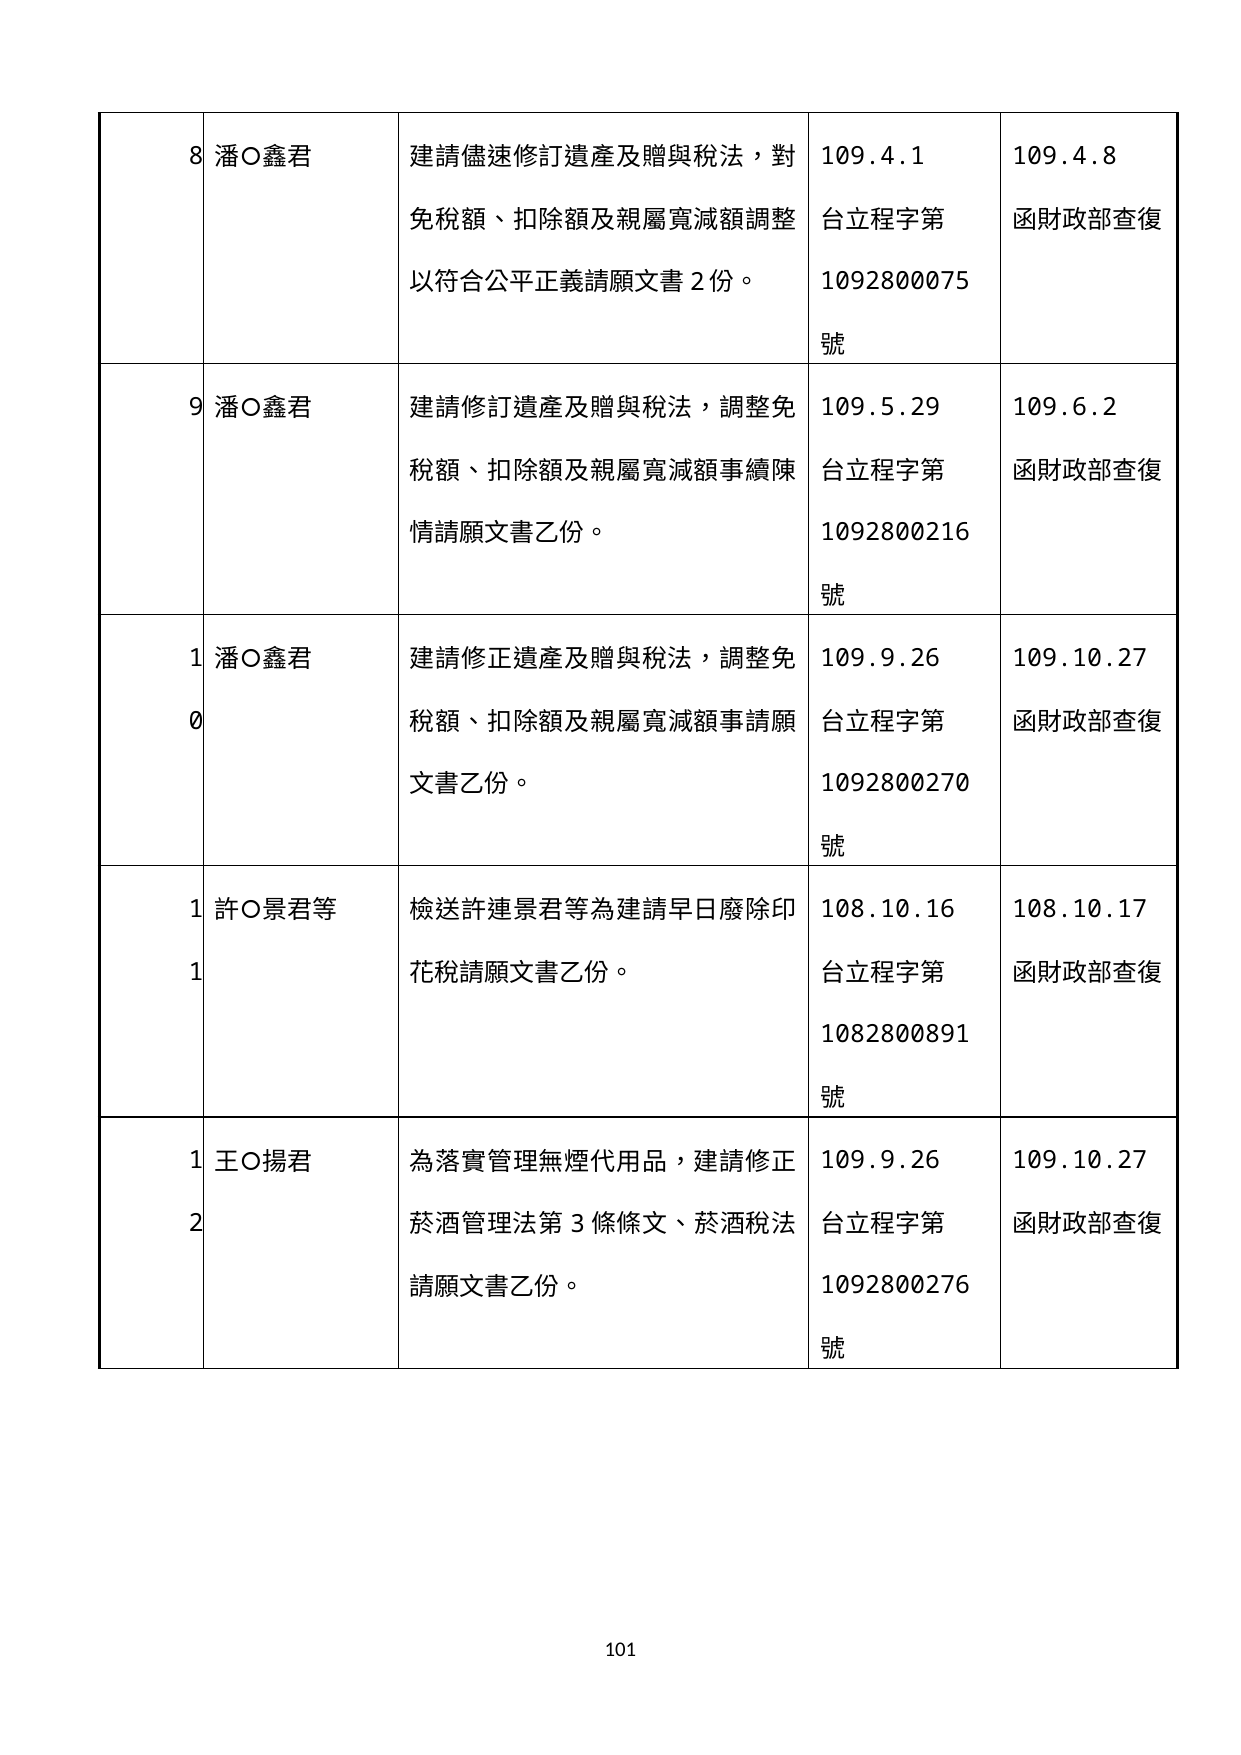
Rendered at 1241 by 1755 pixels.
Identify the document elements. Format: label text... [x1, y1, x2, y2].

table_cell [101, 1118, 203, 1367]
table_cell 檢送許連景君等為建請早日廢除印花稅請願文書乙份。 [399, 866, 808, 1116]
table_cell 109.4.8 函財政部查復 [1001, 113, 1176, 363]
table_cell 109.9.26 台立程字第 1092800276號 [809, 1118, 1000, 1367]
table_cell 109.10.27 函財政部查復 [1001, 615, 1176, 865]
table_cell 建請修正遺產及贈與稅法，調整免稅額、扣除額及親屬寬減額事請願文書乙份。 [399, 615, 808, 865]
table_cell 潘鑫君 [204, 364, 398, 614]
table_cell 108.10.16 台立程字第 1082800891號 [809, 866, 1000, 1116]
table_cell 建請修訂遺產及贈與稅法，調整免稅額、扣除額及親屬寬減額事續陳情請願文書乙份。 [399, 364, 808, 614]
table_cell [101, 113, 203, 363]
table_cell 109.5.29 台立程字第 1092800216號 [809, 364, 1000, 614]
table_cell 108.10.17 函財政部查復 [1001, 866, 1176, 1116]
table_cell [101, 866, 203, 1116]
table_cell [101, 615, 203, 865]
table_cell 潘鑫君 [204, 615, 398, 865]
table_cell 109.10.27 函財政部查復 [1001, 1118, 1176, 1367]
table_cell 109.6.2 函財政部查復 [1001, 364, 1176, 614]
table_cell 為落實管理無煙代用品，建請修正菸酒管理法第3條條文、菸酒稅法請願文書乙份。 [399, 1118, 808, 1367]
table_cell [101, 364, 203, 614]
table_cell 建請儘速修訂遺產及贈與稅法，對免稅額、扣除額及親屬寬減額調整以符合公平正義請願文書2份。 [399, 113, 808, 363]
table_cell 109.9.26 台立程字第 1092800270號 [809, 615, 1000, 865]
table_cell 王揚君 [204, 1118, 398, 1367]
table_cell 109.4.1 台立程字第 1092800075號 [809, 113, 1000, 363]
table_cell 許景君等 [204, 866, 398, 1116]
table_cell 潘鑫君 [204, 113, 398, 363]
